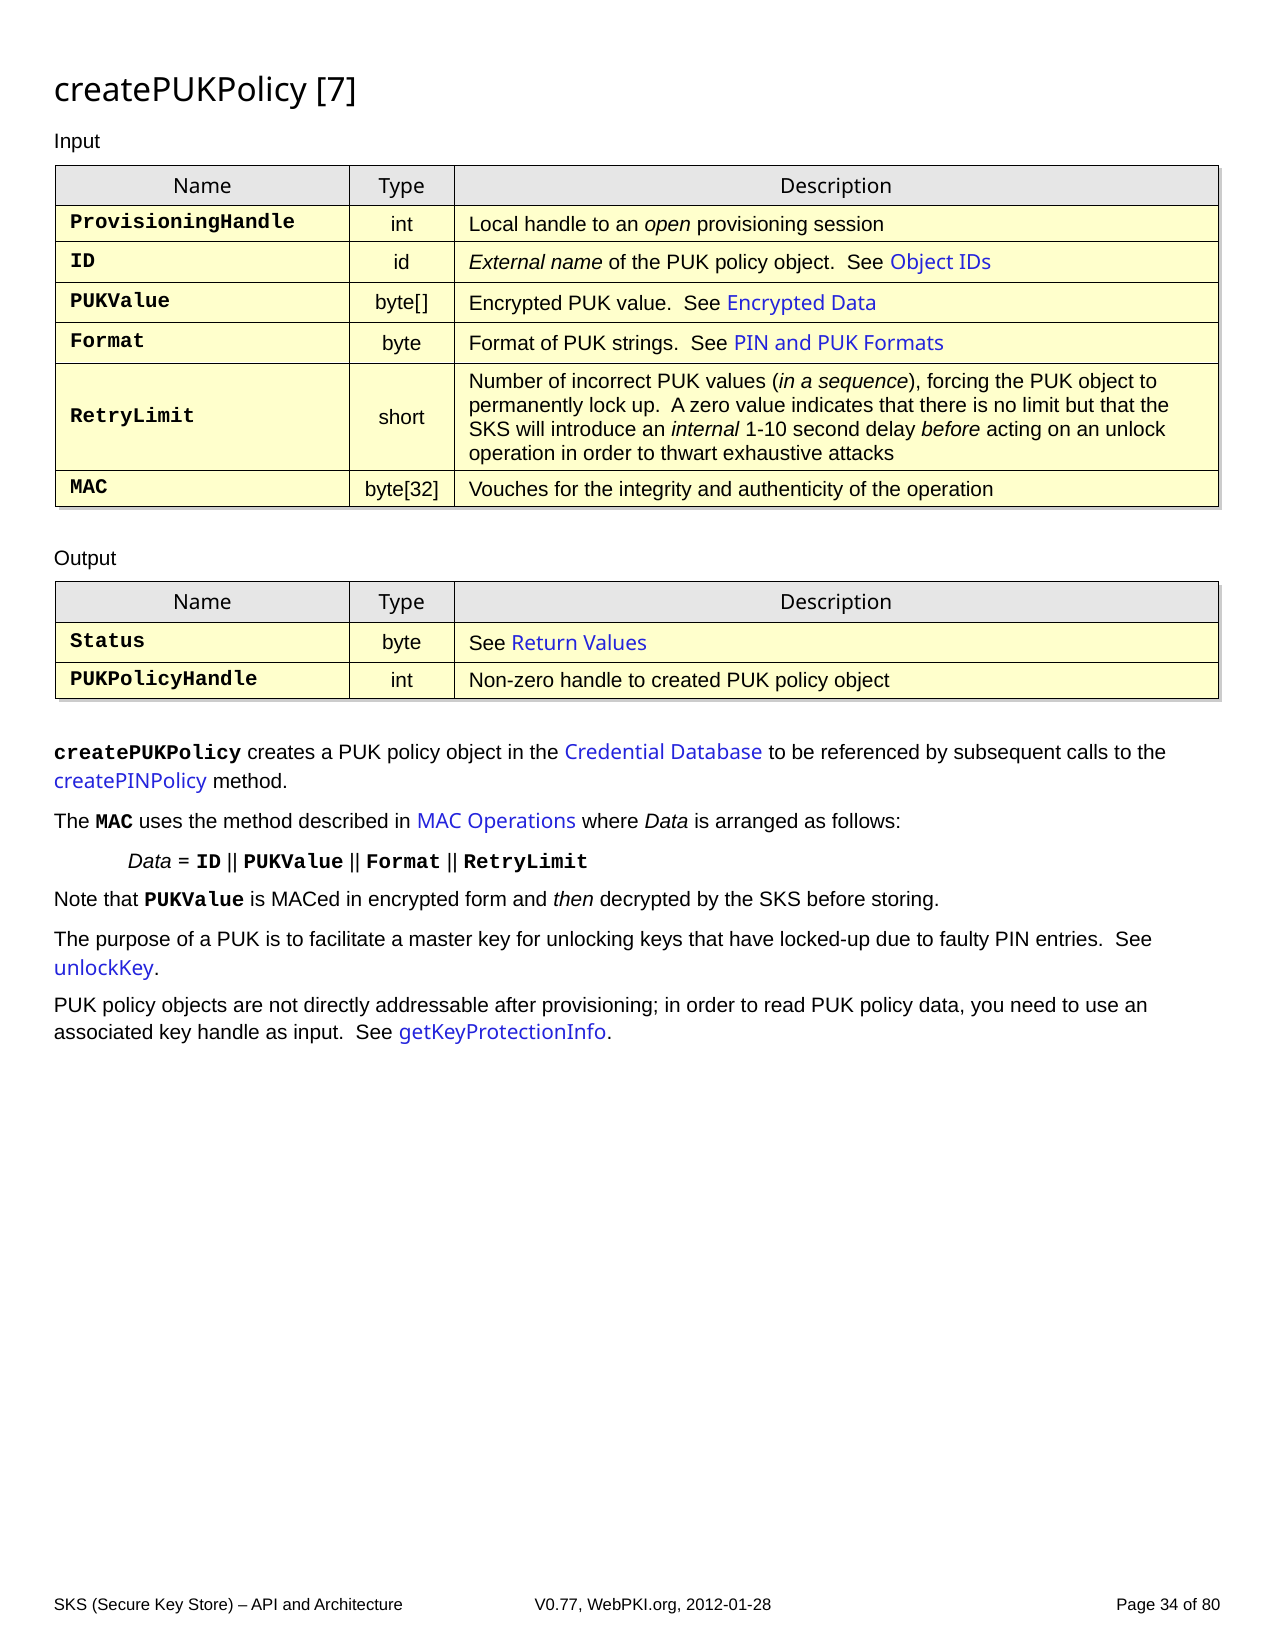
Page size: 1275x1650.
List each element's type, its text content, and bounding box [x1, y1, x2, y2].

table_cell short [350, 364, 454, 470]
text The purpose of a PUK is to facilitate a master key for unlocking keys that have locked-up due to faulty PIN entries. See unlockKey. [54, 924, 1221, 981]
table_cell Vouches for the integrity and authenticity of the operation [455, 471, 1218, 506]
text Data = ID || PUKValue || Format || RetryLimit [54, 847, 1221, 875]
table_cell id [350, 242, 454, 282]
table_cell byte[ ] [350, 283, 454, 322]
text Output [54, 546, 1221, 569]
table_cell Non-zero handle to created PUK policy object [455, 663, 1218, 698]
table_cell External name of the PUK policy object. See Object IDs [455, 242, 1218, 282]
table_header Description [455, 166, 1218, 205]
table_cell ProvisioningHandle [56, 206, 349, 241]
table_cell byte [350, 323, 454, 362]
text createPUKPolicy creates a PUK policy object in the Credential Database to be referenced by subsequent calls to the createPINPolicy method. [54, 737, 1221, 794]
table_cell See Return Values [455, 623, 1218, 662]
table_header Name [56, 166, 349, 205]
table_header Type [350, 166, 454, 205]
table_cell Format of PUK strings. See PIN and PUK Formats [455, 323, 1218, 362]
table_header Name [56, 582, 349, 622]
text The MAC uses the method described in MAC Operations where Data is arranged as follows: [54, 806, 1221, 835]
table_cell Format [56, 323, 349, 362]
table_header Description [455, 582, 1218, 622]
table_cell RetryLimit [56, 364, 349, 470]
text Input [54, 129, 1221, 153]
table_cell Local handle to an open provisioning session [455, 206, 1218, 241]
table_cell Status [56, 623, 349, 662]
subtitle createPUKPolicy [7] [54, 66, 1221, 111]
table_header Type [350, 582, 454, 622]
table_cell Number of incorrect PUK values (in a sequence), forcing the PUK object to permanently lock up. A zero value indicates that there is no limit but that the SKS will introduce an internal 1‑10 second delay before acting on an unlock operation in order to thwart exhaustive attacks [455, 364, 1218, 470]
table_cell Encrypted PUK value. See Encrypted Data [455, 283, 1218, 322]
table_cell PUKValue [56, 283, 349, 322]
table_cell PUKPolicyHandle [56, 663, 349, 698]
table_cell byte⁮[32] [350, 471, 454, 506]
table_cell MAC [56, 471, 349, 506]
table_cell int [350, 206, 454, 241]
text Note that PUKValue is MACed in encrypted form and then decrypted by the SKS before storing. [54, 887, 1221, 913]
table_cell byte [350, 623, 454, 662]
text PUK policy objects are not directly addressable after provisioning; in order to read PUK policy data, you need to use an associated key handle as input. See getKeyProtectionInfo. [54, 993, 1221, 1046]
table_cell ID [56, 242, 349, 282]
table_cell int [350, 663, 454, 698]
